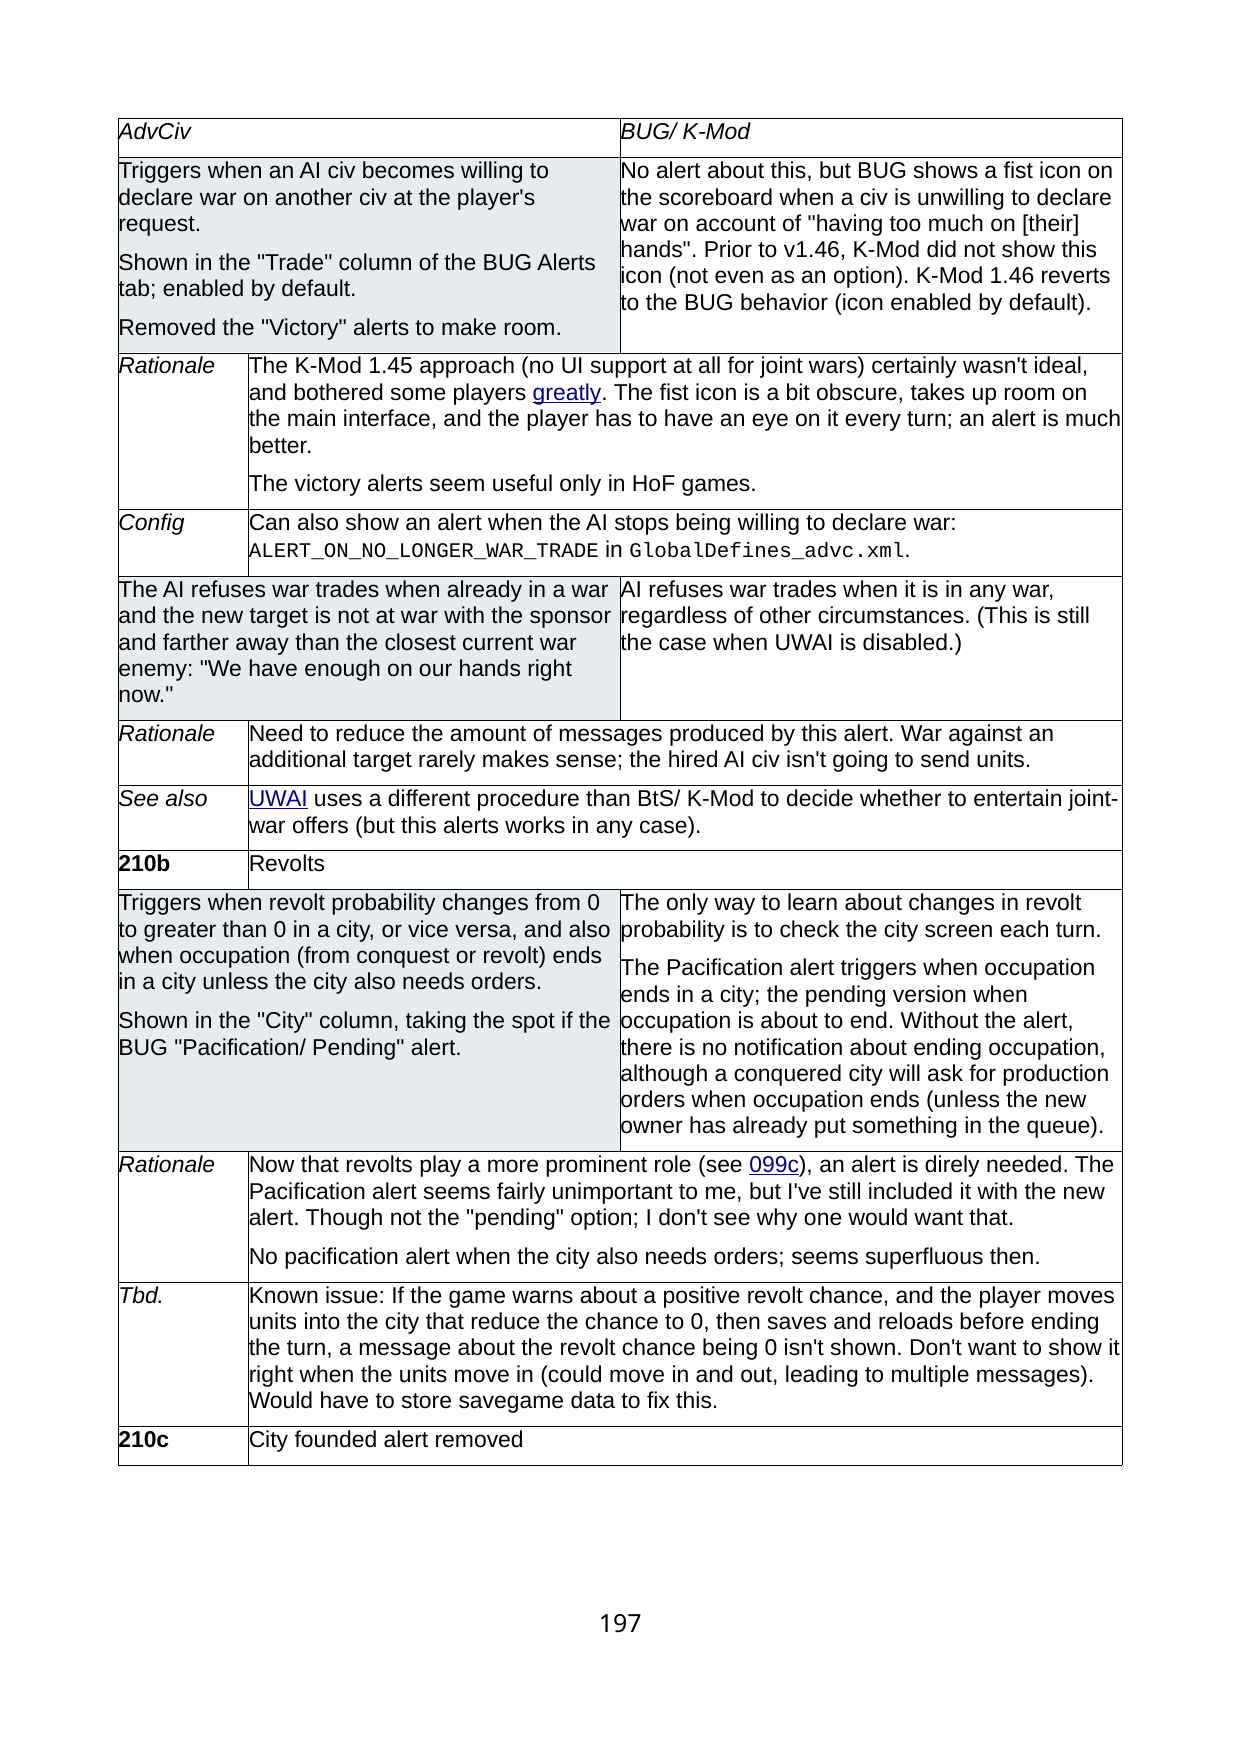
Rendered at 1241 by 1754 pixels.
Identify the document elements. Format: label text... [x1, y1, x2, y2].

table_cell Can also show an alert when the AI stops being willing to declare war: ALERT_ON_NO_LONGER_WAR_TRADE in GlobalDefines_advc.xml. [249, 510, 1122, 576]
table_cell Config [119, 510, 248, 576]
table_cell Now that revolts play a more prominent role (see 099c), an alert is direly needed. The Pacification alert seems fairly unimportant to me, but I've still included it with the new alert. Though not the "pending" option; I don't see why one would want that. No pacification alert when the city also needs orders; seems superfluous then. [249, 1152, 1122, 1282]
table_cell The only way to learn about changes in revolt probability is to check the city screen each turn. The Pacification alert triggers when occupation ends in a city; the pending version when occupation is about to end. Without the alert, there is no notification about ending occupation, although a conquered city will ask for production orders when occupation ends (unless the new owner has already put something in the queue). [621, 890, 1122, 1151]
table_cell BUG/ K-Mod [621, 119, 1122, 157]
table_cell Rationale [119, 1152, 248, 1282]
table_cell The AI refuses war trades when already in a war and the new target is not at war with the sponsor and farther away than the closest current war enemy: "We have enough on our hands right now." [119, 577, 620, 720]
table_cell UWAI uses a different procedure than BtS/ K-Mod to decide whether to entertain joint-war offers (but this alerts works in any case). [249, 786, 1122, 850]
table_cell No alert about this, but BUG shows a fist icon on the scoreboard when a civ is unwilling to declare war on account of "having too much on [their] hands". Prior to v1.46, K-Mod did not show this icon (not even as an option). K-Mod 1.46 reverts to the BUG behavior (icon enabled by default). [621, 158, 1122, 352]
table_cell AI refuses war trades when it is in any war, regardless of other circumstances. (This is still the case when UWAI is disabled.) [621, 577, 1122, 720]
table_cell See also [119, 786, 248, 850]
table_cell 210b [119, 851, 248, 889]
table_cell Known issue: If the game warns about a positive revolt chance, and the player moves units into the city that reduce the chance to 0, then saves and reloads before ending the turn, a message about the revolt chance being 0 isn't shown. Don't want to show it right when the units move in (could move in and out, leading to multiple messages). Would have to store savegame data to fix this. [249, 1283, 1122, 1426]
table_cell Need to reduce the amount of messages produced by this alert. War against an additional target rarely makes sense; the hired AI civ isn't going to send units. [249, 721, 1122, 785]
table_cell The K-Mod 1.45 approach (no UI support at all for joint wars) certainly wasn't ideal, and bothered some players greatly. The fist icon is a bit obscure, takes up room on the main interface, and the player has to have an eye on it every turn; an alert is much better. The victory alerts seem useful only in HoF games. [249, 354, 1122, 509]
table_cell City founded alert removed [249, 1427, 1122, 1465]
table_cell 210c [119, 1427, 248, 1465]
table_cell Triggers when revolt probability changes from 0 to greater than 0 in a city, or vice versa, and also when occupation (from conquest or revolt) ends in a city unless the city also needs orders. Shown in the "City" column, taking the spot if the BUG "Pacification/ Pending" alert. [119, 890, 620, 1151]
table_cell Revolts [249, 851, 1122, 889]
table_cell Rationale [119, 354, 248, 509]
table_cell Tbd. [119, 1283, 248, 1426]
table_cell Triggers when an AI civ becomes willing to declare war on another civ at the player's request. Shown in the "Trade" column of the BUG Alerts tab; enabled by default. Removed the "Victory" alerts to make room. [119, 158, 620, 352]
table_cell AdvCiv [119, 119, 620, 157]
table_cell Rationale [119, 721, 248, 785]
